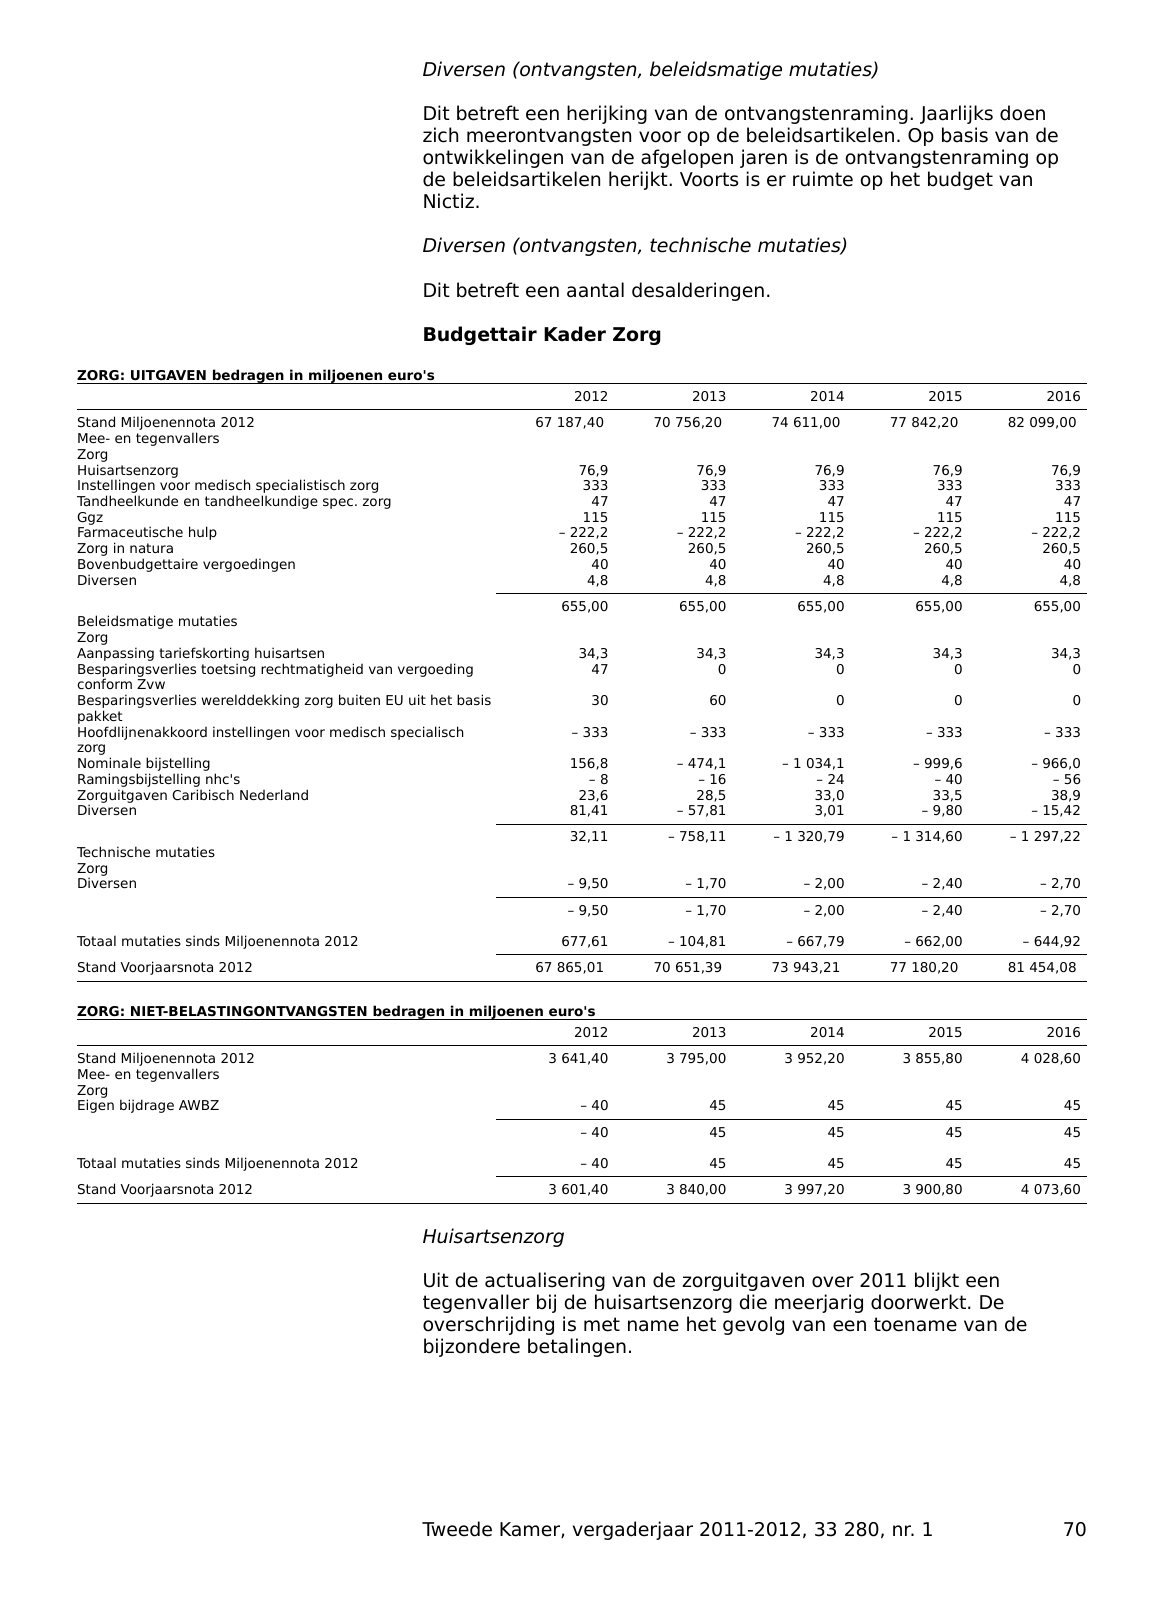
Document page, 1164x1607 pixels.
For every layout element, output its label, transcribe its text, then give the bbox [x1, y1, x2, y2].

table_cell 47 [850, 494, 968, 509]
table_cell 655,00 [969, 594, 1087, 614]
table_cell 60 [614, 693, 732, 724]
table_cell 2015 [850, 1020, 968, 1045]
table_cell – 1 314,60 [850, 825, 968, 845]
table_cell 40 [969, 557, 1087, 572]
table_cell – 333 [614, 724, 732, 756]
table_cell 2013 [614, 384, 732, 409]
table_cell 333 [614, 478, 732, 494]
table_cell – 222,2 [732, 525, 850, 541]
table_header ZORG: NIET-BELASTINGONTVANGSTEN bedragen in miljoenen euro's [77, 1004, 1087, 1019]
table_cell [77, 918, 496, 934]
table_cell – 667,79 [732, 934, 850, 954]
table_cell 70 651,39 [614, 955, 732, 981]
table_cell – 9,50 [496, 898, 614, 918]
table_cell – 2,40 [850, 898, 968, 918]
table_cell 115 [850, 510, 968, 525]
table_cell 0 [969, 693, 1087, 724]
table_cell [496, 630, 614, 646]
table_cell Zorguitgaven Caribisch Nederland [77, 787, 496, 803]
table_cell [850, 1067, 968, 1082]
table_cell 4,8 [614, 573, 732, 593]
table_cell 2012 [496, 384, 614, 409]
table_cell – 333 [969, 724, 1087, 756]
table_cell 81 454,08 [969, 955, 1087, 981]
table_cell Huisartsenzorg [77, 462, 496, 478]
table_cell Hoofdlijnenakkoord instellingen voor medisch specialisch zorg [77, 724, 496, 756]
table_cell – 1 297,22 [969, 825, 1087, 845]
table_cell 4,8 [496, 573, 614, 593]
table_cell 40 [732, 557, 850, 572]
table_cell – 24 [732, 772, 850, 787]
table_cell [969, 918, 1087, 934]
table_cell [614, 1140, 732, 1156]
table_cell 40 [614, 557, 732, 572]
table_cell Zorg [77, 1083, 496, 1098]
table_cell 3 795,00 [614, 1046, 732, 1067]
table_cell Diversen [77, 803, 496, 823]
table_cell [850, 845, 968, 861]
table_cell 77 180,20 [850, 955, 968, 981]
table_cell [732, 1140, 850, 1156]
table_cell Aanpassing tariefskorting huisartsen [77, 646, 496, 661]
table_cell Mee- en tegenvallers [77, 1067, 496, 1082]
table_cell [496, 447, 614, 462]
table_cell Besparingsverlies toetsing rechtmatigheid van vergoeding conform Zvw [77, 661, 496, 693]
subtitle Budgettair Kader Zorg [422, 324, 1087, 346]
table_cell [496, 431, 614, 447]
table_cell [850, 431, 968, 447]
table_cell 74 611,00 [732, 410, 850, 431]
table_cell – 1 320,79 [732, 825, 850, 845]
table_cell [732, 918, 850, 934]
table_cell 655,00 [850, 594, 968, 614]
table_cell [496, 845, 614, 861]
table_cell Zorg [77, 447, 496, 462]
table_cell – 644,92 [969, 934, 1087, 954]
table_cell [850, 1083, 968, 1098]
table_cell 76,9 [496, 462, 614, 478]
table_cell 40 [496, 557, 614, 572]
table_cell Diversen [77, 573, 496, 593]
table_cell – 9,50 [496, 876, 614, 897]
table_cell 3 855,80 [850, 1046, 968, 1067]
table_cell 47 [496, 494, 614, 509]
table_cell 76,9 [969, 462, 1087, 478]
table_cell 47 [496, 661, 614, 693]
table_cell 4 073,60 [969, 1177, 1087, 1202]
table_cell 45 [850, 1098, 968, 1119]
table_cell – 2,40 [850, 876, 968, 897]
table_cell [969, 1067, 1087, 1082]
table_cell 2014 [732, 1020, 850, 1045]
table_cell Mee- en tegenvallers [77, 431, 496, 447]
table_cell 655,00 [496, 594, 614, 614]
table_cell 115 [732, 510, 850, 525]
table_cell Eigen bijdrage AWBZ [77, 1098, 496, 1119]
table_cell [496, 918, 614, 934]
table_cell [496, 614, 614, 630]
table_cell 67 865,01 [496, 955, 614, 981]
table_cell 3,01 [732, 803, 850, 823]
table_cell 260,5 [850, 541, 968, 557]
text Dit betreft een herijking van de ontvangstenraming. Jaarlijks doen zich meerontvangsten voor op de beleidsartikelen. Op basis van de ontwikkelingen van de afgelopen jaren is de ontvangstenraming op de beleidsartikelen herijkt. Voorts is er ruimte op het budget van Nictiz. [422, 103, 1087, 213]
table_cell [614, 845, 732, 861]
text Uit de actualisering van de zorguitgaven over 2011 blijkt een tegenvaller bij de huisartsenzorg die meerjarig doorwerkt. De overschrijding is met name het gevolg van een toename van de bijzondere betalingen. [422, 1270, 1087, 1358]
table_cell – 222,2 [614, 525, 732, 541]
table_cell – 8 [496, 772, 614, 787]
table_cell 2012 [496, 1020, 614, 1045]
table_cell [732, 845, 850, 861]
table_cell 45 [614, 1120, 732, 1140]
table_cell [614, 630, 732, 646]
table_cell 0 [614, 661, 732, 693]
table_cell 260,5 [732, 541, 850, 557]
table_cell [614, 431, 732, 447]
table_cell [614, 861, 732, 876]
table_cell – 57,81 [614, 803, 732, 823]
table_cell [969, 845, 1087, 861]
table_cell [850, 614, 968, 630]
table_cell – 1 034,1 [732, 756, 850, 772]
table_cell Technische mutaties [77, 845, 496, 861]
table_cell [496, 1083, 614, 1098]
table_cell – 40 [850, 772, 968, 787]
table_cell 77 842,20 [850, 410, 968, 431]
table_cell 333 [850, 478, 968, 494]
table_cell [496, 861, 614, 876]
table_cell [614, 1083, 732, 1098]
table_cell [850, 918, 968, 934]
table_cell 33,5 [850, 787, 968, 803]
table_cell [496, 1140, 614, 1156]
table_cell 260,5 [496, 541, 614, 557]
subtitle Diversen (ontvangsten, technische mutaties) [422, 235, 1087, 257]
table_cell 3 601,40 [496, 1177, 614, 1202]
table_cell 333 [496, 478, 614, 494]
table_cell Zorg [77, 630, 496, 646]
table_cell [850, 447, 968, 462]
table_cell 76,9 [850, 462, 968, 478]
table_cell – 2,70 [969, 898, 1087, 918]
table_cell – 333 [850, 724, 968, 756]
table_cell 3 997,20 [732, 1177, 850, 1202]
table_header ZORG: UITGAVEN bedragen in miljoenen euro's [77, 368, 1087, 383]
table_cell Stand Miljoenennota 2012 [77, 410, 496, 431]
table_cell – 222,2 [850, 525, 968, 541]
table_cell 34,3 [614, 646, 732, 661]
table_cell 3 641,40 [496, 1046, 614, 1067]
table_cell – 104,81 [614, 934, 732, 954]
table_cell 0 [732, 661, 850, 693]
table_cell 0 [732, 693, 850, 724]
table_cell [850, 630, 968, 646]
table_cell – 2,70 [969, 876, 1087, 897]
table_cell [77, 824, 496, 845]
subtitle Huisartsenzorg [422, 1226, 1087, 1248]
table_cell 76,9 [732, 462, 850, 478]
table_cell – 40 [496, 1156, 614, 1176]
table_cell 115 [614, 510, 732, 525]
table_cell – 222,2 [496, 525, 614, 541]
table_cell 333 [969, 478, 1087, 494]
table_cell – 966,0 [969, 756, 1087, 772]
table_cell [969, 1083, 1087, 1098]
table_cell 70 756,20 [614, 410, 732, 431]
table_cell [732, 1083, 850, 1098]
table_cell [77, 384, 496, 409]
table_cell Stand Miljoenennota 2012 [77, 1046, 496, 1067]
table_cell [77, 1140, 496, 1156]
table_cell [614, 614, 732, 630]
table_cell 655,00 [614, 594, 732, 614]
table_cell 76,9 [614, 462, 732, 478]
table_cell Diversen [77, 876, 496, 897]
table_cell Stand Voorjaarsnota 2012 [77, 1176, 496, 1202]
table_cell – 474,1 [614, 756, 732, 772]
table_cell 115 [969, 510, 1087, 525]
table_cell 333 [732, 478, 850, 494]
table_cell Tandheelkunde en tandheelkundige spec. zorg [77, 494, 496, 509]
table_cell Besparingsverlies werelddekking zorg buiten EU uit het basis pakket [77, 693, 496, 724]
table_cell – 2,00 [732, 898, 850, 918]
table_cell – 758,11 [614, 825, 732, 845]
table_cell 655,00 [732, 594, 850, 614]
table_cell 677,61 [496, 934, 614, 954]
table_cell 2014 [732, 384, 850, 409]
table_cell Zorg [77, 861, 496, 876]
table_cell [614, 918, 732, 934]
table_cell 45 [850, 1156, 968, 1176]
table_cell [969, 861, 1087, 876]
table_cell Ramingsbijstelling nhc's [77, 772, 496, 787]
table_cell – 40 [496, 1098, 614, 1119]
table_cell Instellingen voor medisch specialistisch zorg [77, 478, 496, 494]
table_cell [969, 1140, 1087, 1156]
table_cell 2016 [969, 1020, 1087, 1045]
table_cell [614, 447, 732, 462]
table_cell – 2,00 [732, 876, 850, 897]
table_cell [732, 431, 850, 447]
table_cell 23,6 [496, 787, 614, 803]
table_cell – 333 [496, 724, 614, 756]
table_cell 4 028,60 [969, 1046, 1087, 1067]
table_cell [77, 1119, 496, 1140]
table_cell 34,3 [732, 646, 850, 661]
table_cell 260,5 [614, 541, 732, 557]
table_cell 4,8 [732, 573, 850, 593]
table_cell 156,8 [496, 756, 614, 772]
table_cell 40 [850, 557, 968, 572]
table_cell 82 099,00 [969, 410, 1087, 431]
table_cell [77, 593, 496, 614]
table_cell 3 840,00 [614, 1177, 732, 1202]
table_cell – 662,00 [850, 934, 968, 954]
table_cell – 9,80 [850, 803, 968, 823]
table_cell [77, 897, 496, 918]
table_cell 34,3 [496, 646, 614, 661]
table_cell 0 [969, 661, 1087, 693]
subtitle Diversen (ontvangsten, beleidsmatige mutaties) [422, 59, 1087, 81]
table_cell 45 [614, 1156, 732, 1176]
table_cell 38,9 [969, 787, 1087, 803]
table_cell [732, 1067, 850, 1082]
table_cell 73 943,21 [732, 955, 850, 981]
table_cell – 16 [614, 772, 732, 787]
table_cell Zorg in natura [77, 541, 496, 557]
table_cell 45 [969, 1098, 1087, 1119]
table_cell 260,5 [969, 541, 1087, 557]
table_cell – 999,6 [850, 756, 968, 772]
table_cell [77, 1020, 496, 1045]
table_cell 115 [496, 510, 614, 525]
table_cell – 15,42 [969, 803, 1087, 823]
table_cell [732, 630, 850, 646]
table_cell 47 [732, 494, 850, 509]
table_cell [850, 1140, 968, 1156]
table_cell – 40 [496, 1120, 614, 1140]
table_cell Stand Voorjaarsnota 2012 [77, 954, 496, 981]
table_cell Farmaceutische hulp [77, 525, 496, 541]
table_cell [732, 614, 850, 630]
table_cell 45 [732, 1156, 850, 1176]
table_cell 32,11 [496, 825, 614, 845]
table_cell 45 [732, 1098, 850, 1119]
table_cell – 333 [732, 724, 850, 756]
table_cell 47 [969, 494, 1087, 509]
table_cell Bovenbudgettaire vergoedingen [77, 557, 496, 572]
table_cell Ggz [77, 510, 496, 525]
table_cell 34,3 [850, 646, 968, 661]
table_cell 45 [614, 1098, 732, 1119]
table_cell 0 [850, 661, 968, 693]
table_cell 3 900,80 [850, 1177, 968, 1202]
table_cell [850, 861, 968, 876]
table_cell 81,41 [496, 803, 614, 823]
table_cell 34,3 [969, 646, 1087, 661]
table_cell [614, 1067, 732, 1082]
table_cell 67 187,40 [496, 410, 614, 431]
text Dit betreft een aantal desalderingen. [422, 279, 1087, 301]
table_cell 45 [732, 1120, 850, 1140]
table_cell 47 [614, 494, 732, 509]
table_cell 4,8 [969, 573, 1087, 593]
table_cell 2015 [850, 384, 968, 409]
table_cell 45 [969, 1120, 1087, 1140]
table_cell [969, 614, 1087, 630]
table_cell [496, 1067, 614, 1082]
table_cell Beleidsmatige mutaties [77, 614, 496, 630]
table_cell 4,8 [850, 573, 968, 593]
table_cell – 222,2 [969, 525, 1087, 541]
table_cell [969, 431, 1087, 447]
table_cell 2013 [614, 1020, 732, 1045]
table_cell 45 [850, 1120, 968, 1140]
table_cell [969, 447, 1087, 462]
table_cell [732, 447, 850, 462]
table_cell [969, 630, 1087, 646]
table_cell 2016 [969, 384, 1087, 409]
table_cell 28,5 [614, 787, 732, 803]
table_cell 33,0 [732, 787, 850, 803]
table_cell 3 952,20 [732, 1046, 850, 1067]
table_cell – 56 [969, 772, 1087, 787]
table_cell [732, 861, 850, 876]
table_cell 30 [496, 693, 614, 724]
table_cell 0 [850, 693, 968, 724]
table_cell – 1,70 [614, 898, 732, 918]
table_cell Totaal mutaties sinds Miljoenennota 2012 [77, 934, 496, 954]
table_cell – 1,70 [614, 876, 732, 897]
table_cell 45 [969, 1156, 1087, 1176]
table_cell Totaal mutaties sinds Miljoenennota 2012 [77, 1156, 496, 1176]
table_cell Nominale bijstelling [77, 756, 496, 772]
